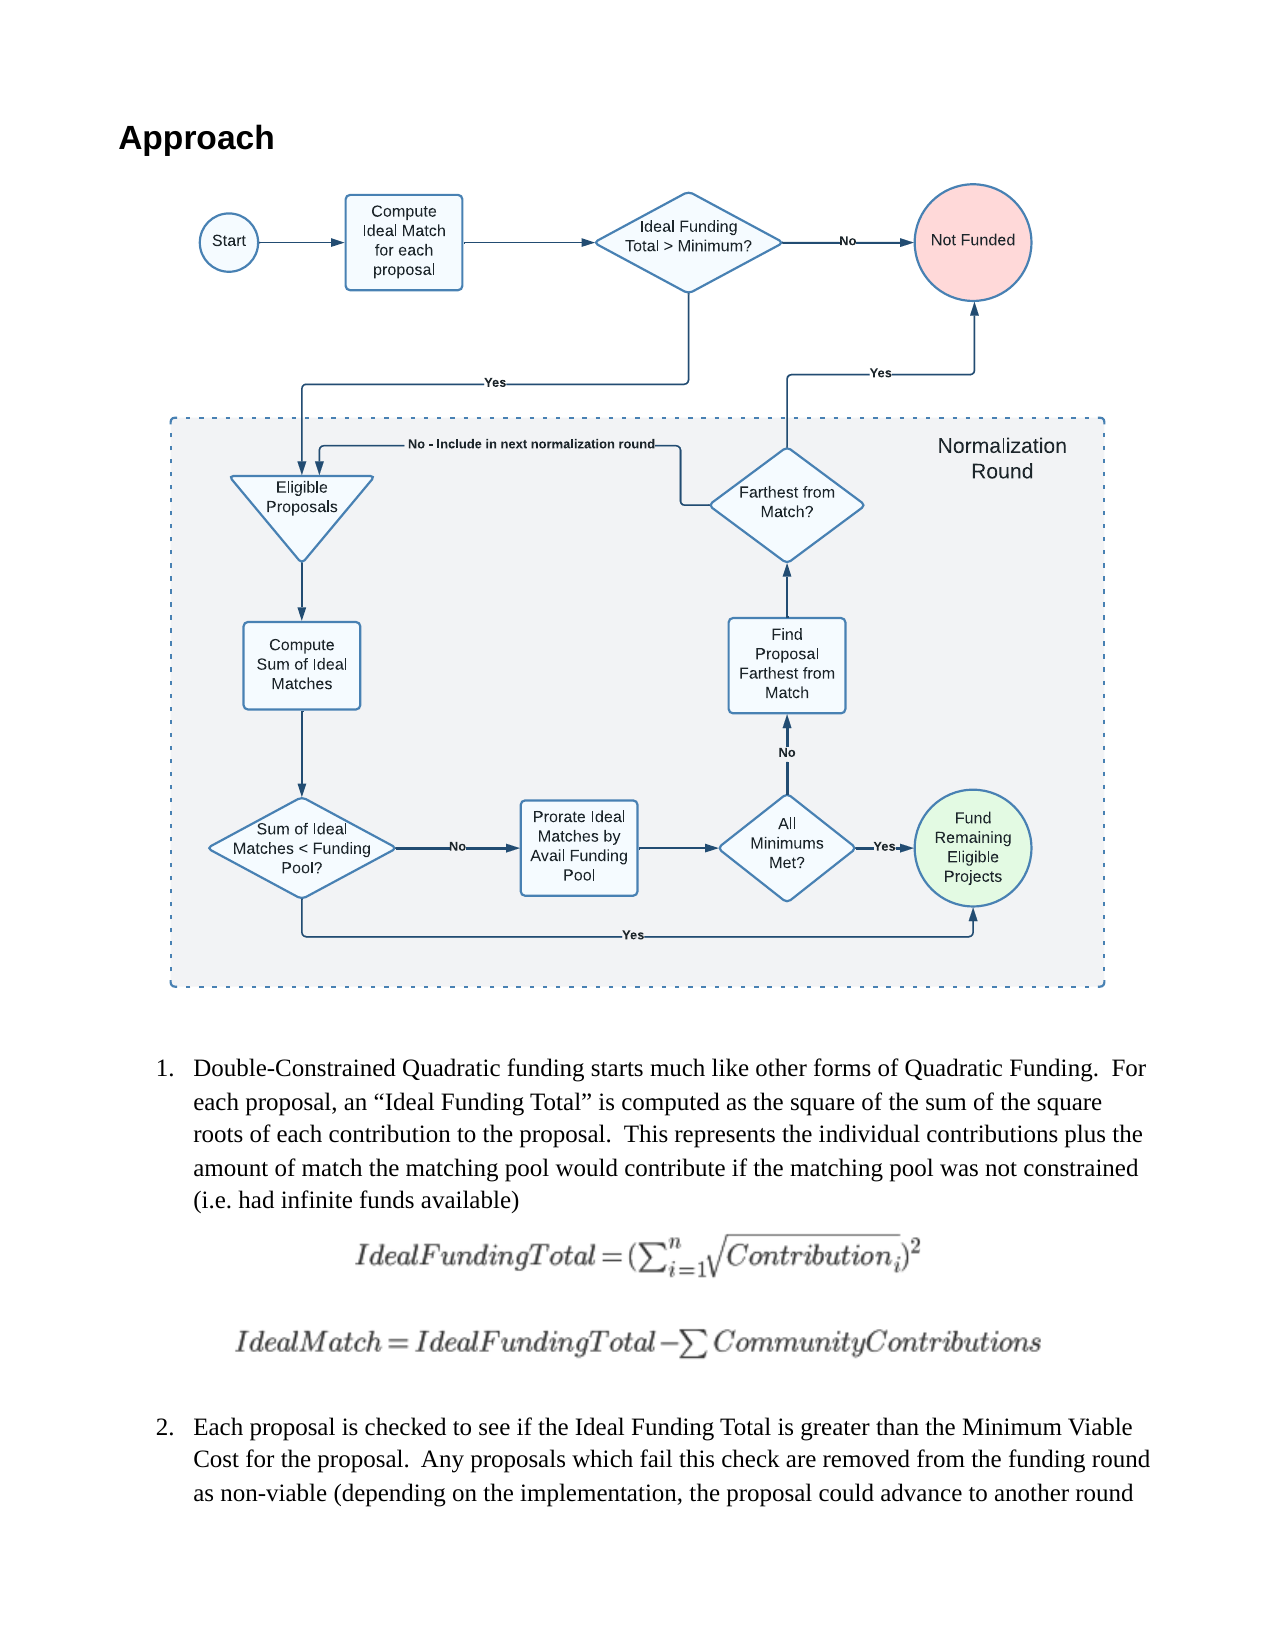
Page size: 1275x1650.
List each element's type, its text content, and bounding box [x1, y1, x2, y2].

subtitle Approach [118, 118, 1157, 157]
picture [234, 1328, 1041, 1360]
list Each proposal is checked to see if the Ideal Funding Total is greater than the Minimum Viable Cost for the proposal. Any proposals which fail this check are removed from the funding round as non-viable (depending on the implementation, the proposal could advance to another round [156, 1412, 1157, 1506]
list Double-Constrained Quadratic funding starts much like other forms of Quadratic Funding. For each proposal, an “Ideal Funding Total” is computed as the square of the sum of the square roots of each contribution to the proposal. This represents the individual contributions plus the amount of match the matching pool would contribute if the matching pool was not constrained (i.e. had infinite funds available) [156, 1053, 1157, 1214]
picture [354, 1233, 921, 1279]
